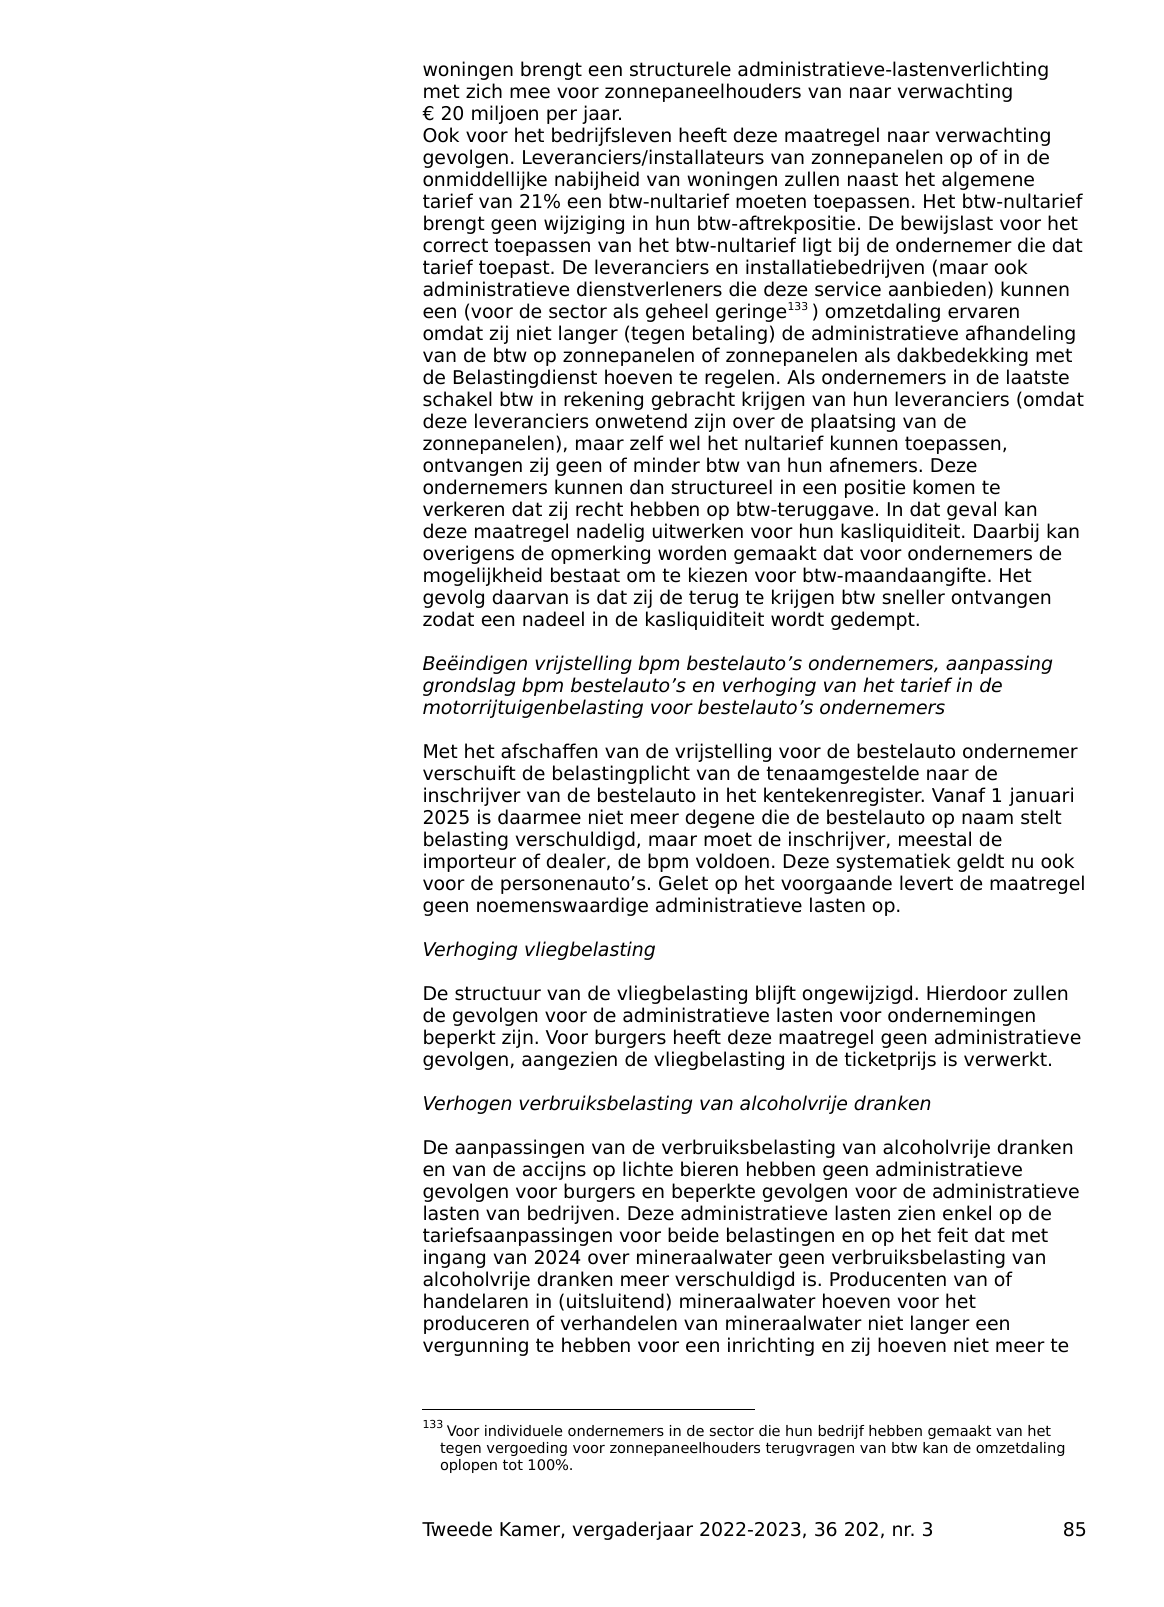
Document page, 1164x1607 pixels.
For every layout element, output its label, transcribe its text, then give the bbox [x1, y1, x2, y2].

text woningen brengt een structurele administratieve-lastenverlichting met zich mee voor zonnepaneelhouders van naar verwachting € 20 miljoen per jaar. [422, 59, 1087, 125]
text Met het afschaffen van de vrijstelling voor de bestelauto ondernemer verschuift de belastingplicht van de tenaamgestelde naar de inschrijver van de bestelauto in het kentekenregister. Vanaf 1 januari 2025 is daarmee niet meer degene die de bestelauto op naam stelt belasting verschuldigd, maar moet de inschrijver, meestal de importeur of dealer, de bpm voldoen. Deze systematiek geldt nu ook voor de personenauto’s. Gelet op het voorgaande levert de maatregel geen noemenswaardige administratieve lasten op. [422, 741, 1087, 917]
subtitle Verhogen verbruiksbelasting van alcoholvrije dranken [422, 1093, 1087, 1115]
text Ook voor het bedrijfsleven heeft deze maatregel naar verwachting gevolgen. Leveranciers/installateurs van zonnepanelen op of in de onmiddellijke nabijheid van woningen zullen naast het algemene tarief van 21% een btw-nultarief moeten toepassen. Het btw-nultarief brengt geen wijziging in hun btw-aftrekpositie. De bewijslast voor het correct toepassen van het btw-nultarief ligt bij de ondernemer die dat tarief toepast. De leveranciers en installatiebedrijven (maar ook administratieve dienstverleners die deze service aanbieden) kunnen een (voor de sector als geheel geringe) omzetdaling ervaren omdat zij niet langer (tegen betaling) de administratieve afhandeling van de btw op zonnepanelen of zonnepanelen als dakbedekking met de Belastingdienst hoeven te regelen. Als ondernemers in de laatste schakel btw in rekening gebracht krijgen van hun leveranciers (omdat deze leveranciers onwetend zijn over de plaatsing van de zonnepanelen), maar zelf wel het nultarief kunnen toepassen, ontvangen zij geen of minder btw van hun afnemers. Deze ondernemers kunnen dan structureel in een positie komen te verkeren dat zij recht hebben op btw-teruggave. In dat geval kan deze maatregel nadelig uitwerken voor hun kasliquiditeit. Daarbij kan overigens de opmerking worden gemaakt dat voor ondernemers de mogelijkheid bestaat om te kiezen voor btw-maandaangifte. Het gevolg daarvan is dat zij de terug te krijgen btw sneller ontvangen zodat een nadeel in de kasliquiditeit wordt gedempt. [422, 125, 1087, 631]
text De aanpassingen van de verbruiksbelasting van alcoholvrije dranken en van de accijns op lichte bieren hebben geen administratieve gevolgen voor burgers en beperkte gevolgen voor de administratieve lasten van bedrijven. Deze administratieve lasten zien enkel op de tariefsaanpassingen voor beide belastingen en op het feit dat met ingang van 2024 over mineraalwater geen verbruiksbelasting van alcoholvrije dranken meer verschuldigd is. Producenten van of handelaren in (uitsluitend) mineraalwater hoeven voor het produceren of verhandelen van mineraalwater niet langer een vergunning te hebben voor een inrichting en zij hoeven niet meer te [422, 1137, 1087, 1357]
text De structuur van de vliegbelasting blijft ongewijzigd. Hierdoor zullen de gevolgen voor de administratieve lasten voor ondernemingen beperkt zijn. Voor burgers heeft deze maatregel geen administratieve gevolgen, aangezien de vliegbelasting in de ticketprijs is verwerkt. [422, 983, 1087, 1071]
subtitle Beëindigen vrijstelling bpm bestelauto’s ondernemers, aanpassing grondslag bpm bestelauto’s en verhoging van het tarief in de motorrijtuigenbelasting voor bestelauto’s ondernemers [422, 653, 1087, 719]
text Voor individuele ondernemers in de sector die hun bedrijf hebben gemaakt van het tegen vergoeding voor zonnepaneelhouders terugvragen van btw kan de omzetdaling oplopen tot 100%. [422, 1418, 1087, 1474]
subtitle Verhoging vliegbelasting [422, 939, 1087, 961]
